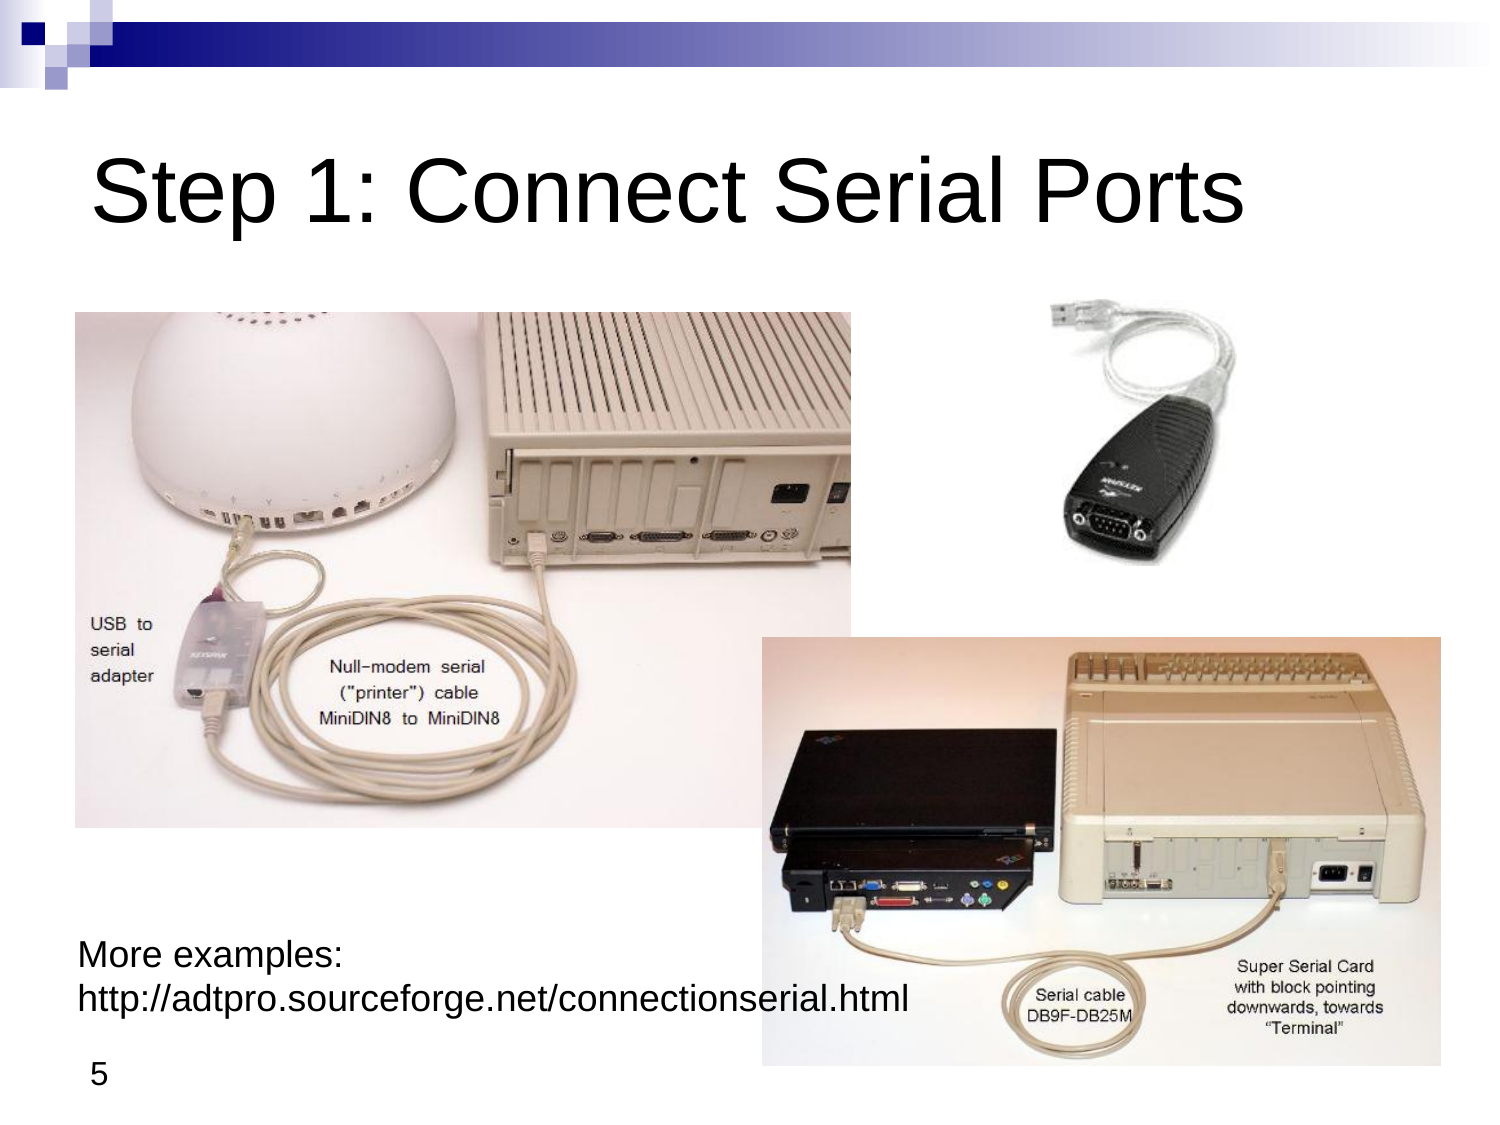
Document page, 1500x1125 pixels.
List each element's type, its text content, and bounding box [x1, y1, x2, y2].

title Step 1: Connect Serial Ports [75, 75, 1426, 301]
picture [1050, 299, 1237, 566]
text_box More examples: http://adtpro.sourceforge.net/connectionserial.html [62, 924, 951, 1031]
picture [75, 312, 1441, 1066]
